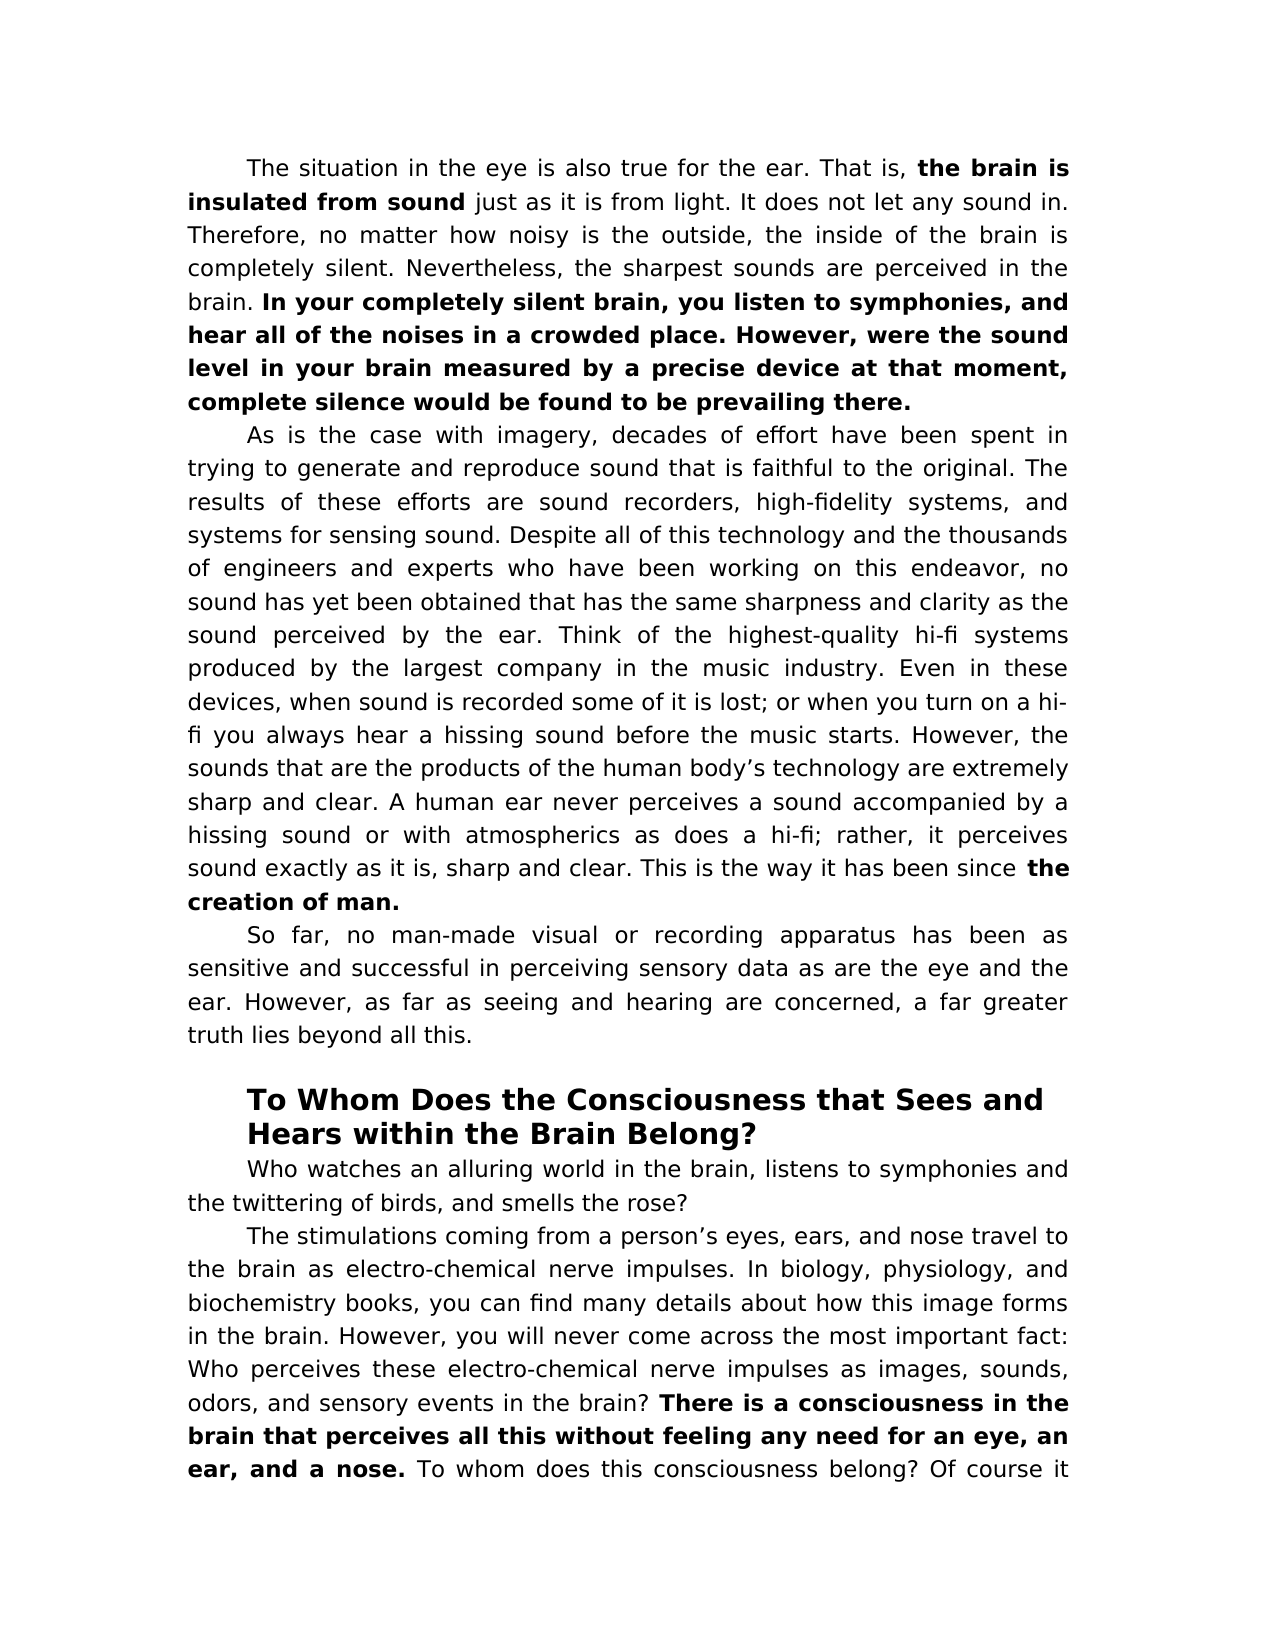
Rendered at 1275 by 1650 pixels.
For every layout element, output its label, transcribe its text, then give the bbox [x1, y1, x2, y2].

text As is the case with imagery, decades of effort have been spent in trying to generate and reproduce sound that is faithful to the original. The results of these efforts are sound recorders, high-fidelity systems, and systems for sensing sound. Despite all of this technology and the thousands of engineers and experts who have been working on this endeavor, no sound has yet been obtained that has the same sharpness and clarity as the sound perceived by the ear. Think of the highest-quality hi-fi systems produced by the largest company in the music industry. Even in these devices, when sound is recorded some of it is lost; or when you turn on a hi-fi you always hear a hissing sound before the music starts. However, the sounds that are the products of the human body’s technology are extremely sharp and clear. A human ear never perceives a sound accompanied by a hissing sound or with atmospherics as does a hi-fi; rather, it perceives sound exactly as it is, sharp and clear. This is the way it has been since the creation of man. [187, 417, 1070, 917]
text The situation in the eye is also true for the ear. That is, the brain is insulated from sound just as it is from light. It does not let any sound in. Therefore, no matter how noisy is the outside, the inside of the brain is completely silent. Nevertheless, the sharpest sounds are perceived in the brain. In your completely silent brain, you listen to symphonies, and hear all of the noises in a crowded place. However, were the sound level in your brain measured by a precise device at that moment, complete silence would be found to be prevailing there. [187, 150, 1070, 417]
text To Whom Does the Consciousness that Sees and [187, 1083, 1070, 1117]
text Hears within the Brain Belong? [187, 1117, 1070, 1151]
text So far, no man-made visual or recording apparatus has been as sensitive and successful in perceiving sensory data as are the eye and the ear. However, as far as seeing and hearing are concerned, a far greater truth lies beyond all this. [187, 917, 1070, 1050]
text Who watches an alluring world in the brain, listens to symphonies and the twittering of birds, and smells the rose? [187, 1151, 1070, 1218]
text The stimulations coming from a person’s eyes, ears, and nose travel to the brain as electro-chemical nerve impulses. In biology, physiology, and biochemistry books, you can find many details about how this image forms in the brain. However, you will never come across the most important fact: Who perceives these electro-chemical nerve impulses as images, sounds, odors, and sensory events in the brain? There is a consciousness in the brain that perceives all this without feeling any need for an eye, an ear, and a nose. To whom does this consciousness belong? Of course it [187, 1218, 1070, 1484]
